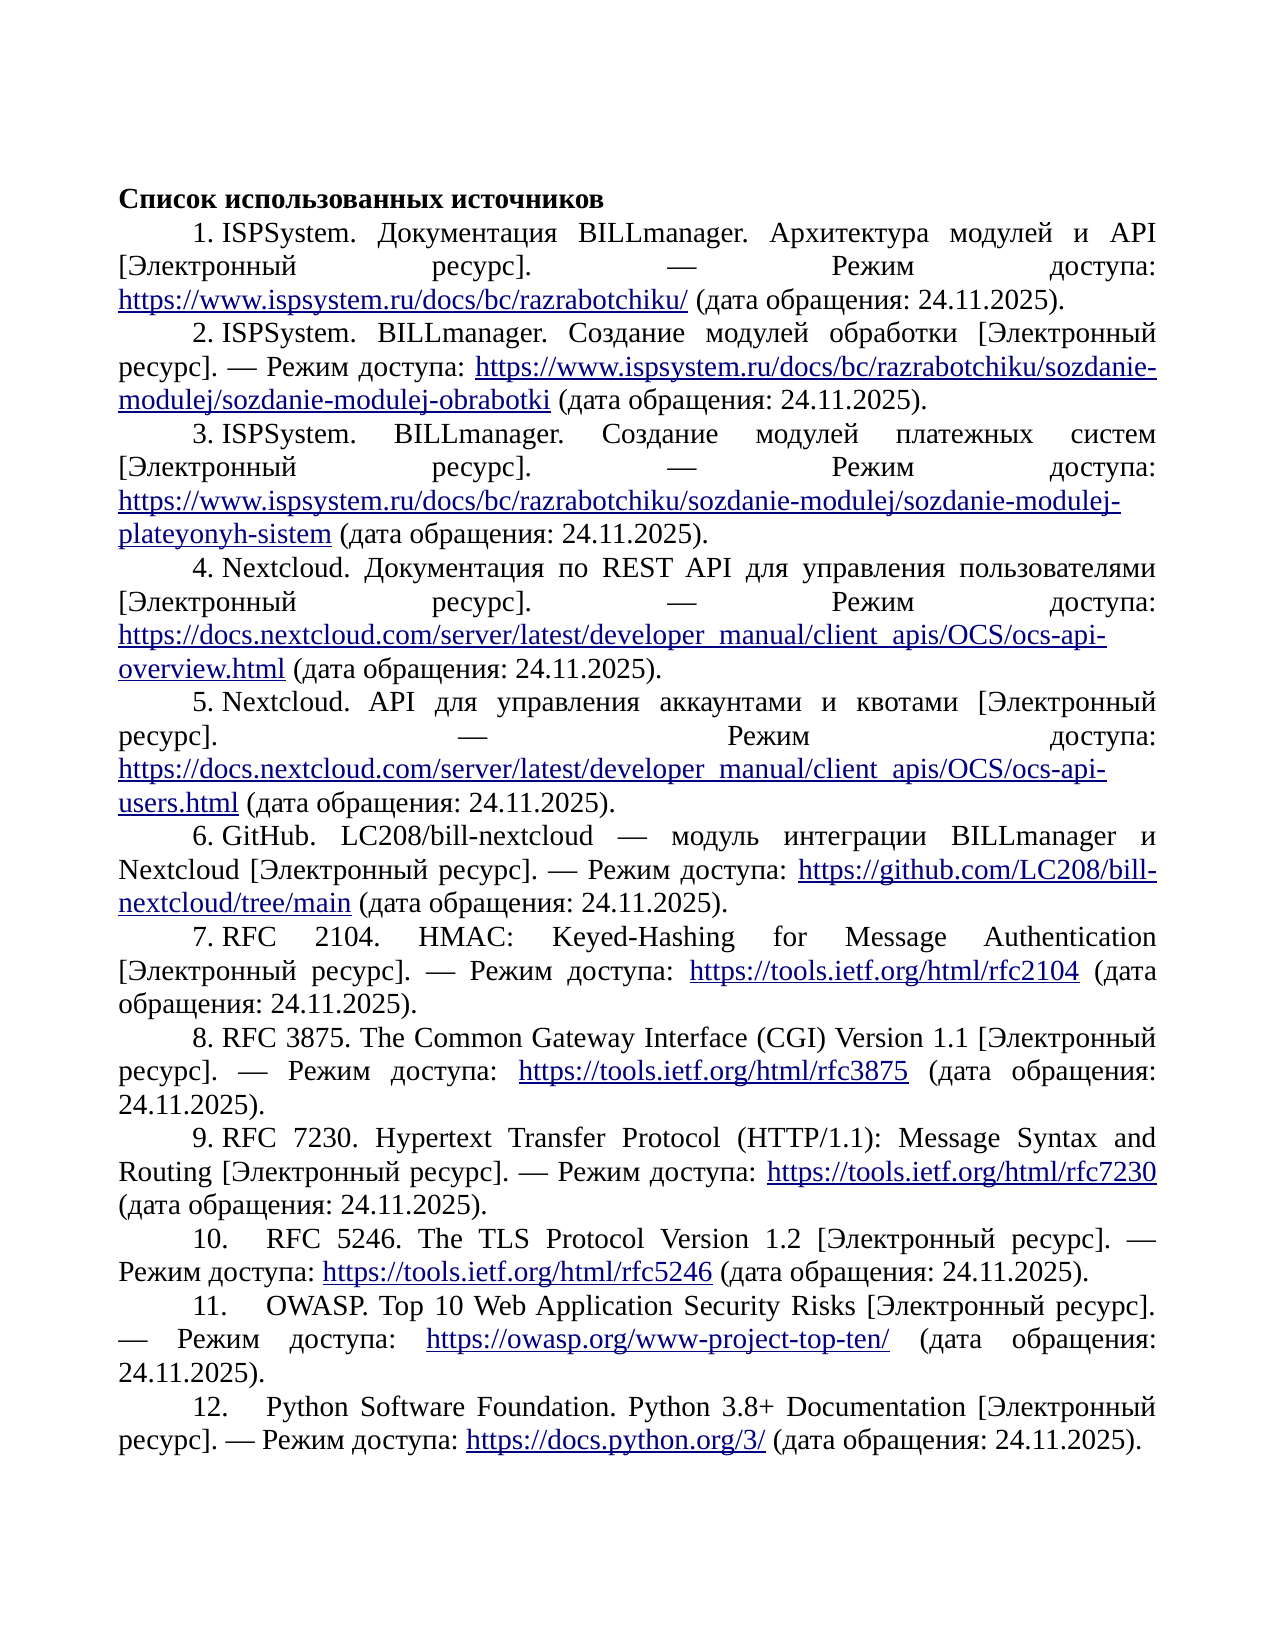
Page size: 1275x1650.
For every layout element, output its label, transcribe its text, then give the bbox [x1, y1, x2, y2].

list ISPSystem. Документация BILLmanager. Архитектура модулей и API [Электронный ресурс]. — Режим доступа: https://www.ispsystem.ru/docs/bc/razrabotchiku/ (дата обращения: 24.11.2025). [118, 215, 1157, 315]
subtitle Список использованных источников [118, 181, 1157, 215]
list ISPSystem. BILLmanager. Создание модулей платежных систем [Электронный ресурс]. — Режим доступа: https://www.ispsystem.ru/docs/bc/razrabotchiku/sozdanie-modulej/sozdanie-modulej-plateyonyh-sistem (дата обращения: 24.11.2025). [118, 416, 1157, 550]
list RFC 3875. The Common Gateway Interface (CGI) Version 1.1 [Электронный ресурс]. — Режим доступа: https://tools.ietf.org/html/rfc3875 (дата обращения: 24.11.2025). [118, 1020, 1157, 1120]
list OWASP. Top 10 Web Application Security Risks [Электронный ресурс]. — Режим доступа: https://owasp.org/www-project-top-ten/ (дата обращения: 24.11.2025). [118, 1288, 1157, 1389]
list GitHub. LC208/bill-nextcloud — модуль интеграции BILLmanager и Nextcloud [Электронный ресурс]. — Режим доступа: https://github.com/LC208/bill-nextcloud/tree/main (дата обращения: 24.11.2025). [118, 818, 1157, 919]
list Nextcloud. Документация по REST API для управления пользователями [Электронный ресурс]. — Режим доступа: https://docs.nextcloud.com/server/latest/developer_manual/client_apis/OCS/ocs-api-overview.html (дата обращения: 24.11.2025). [118, 550, 1157, 684]
list Python Software Foundation. Python 3.8+ Documentation [Электронный ресурс]. — Режим доступа: https://docs.python.org/3/ (дата обращения: 24.11.2025). [118, 1389, 1157, 1456]
list ISPSystem. BILLmanager. Создание модулей обработки [Электронный ресурс]. — Режим доступа: https://www.ispsystem.ru/docs/bc/razrabotchiku/sozdanie-modulej/sozdanie-modulej-obrabotki (дата обращения: 24.11.2025). [118, 315, 1157, 416]
list RFC 5246. The TLS Protocol Version 1.2 [Электронный ресурс]. — Режим доступа: https://tools.ietf.org/html/rfc5246 (дата обращения: 24.11.2025). [118, 1221, 1157, 1288]
list RFC 7230. Hypertext Transfer Protocol (HTTP/1.1): Message Syntax and Routing [Электронный ресурс]. — Режим доступа: https://tools.ietf.org/html/rfc7230 (дата обращения: 24.11.2025). [118, 1120, 1157, 1221]
list RFC 2104. HMAC: Keyed-Hashing for Message Authentication [Электронный ресурс]. — Режим доступа: https://tools.ietf.org/html/rfc2104 (дата обращения: 24.11.2025). [118, 919, 1157, 1020]
list Nextcloud. API для управления аккаунтами и квотами [Электронный ресурс]. — Режим доступа: https://docs.nextcloud.com/server/latest/developer_manual/client_apis/OCS/ocs-api-users.html (дата обращения: 24.11.2025). [118, 684, 1157, 818]
